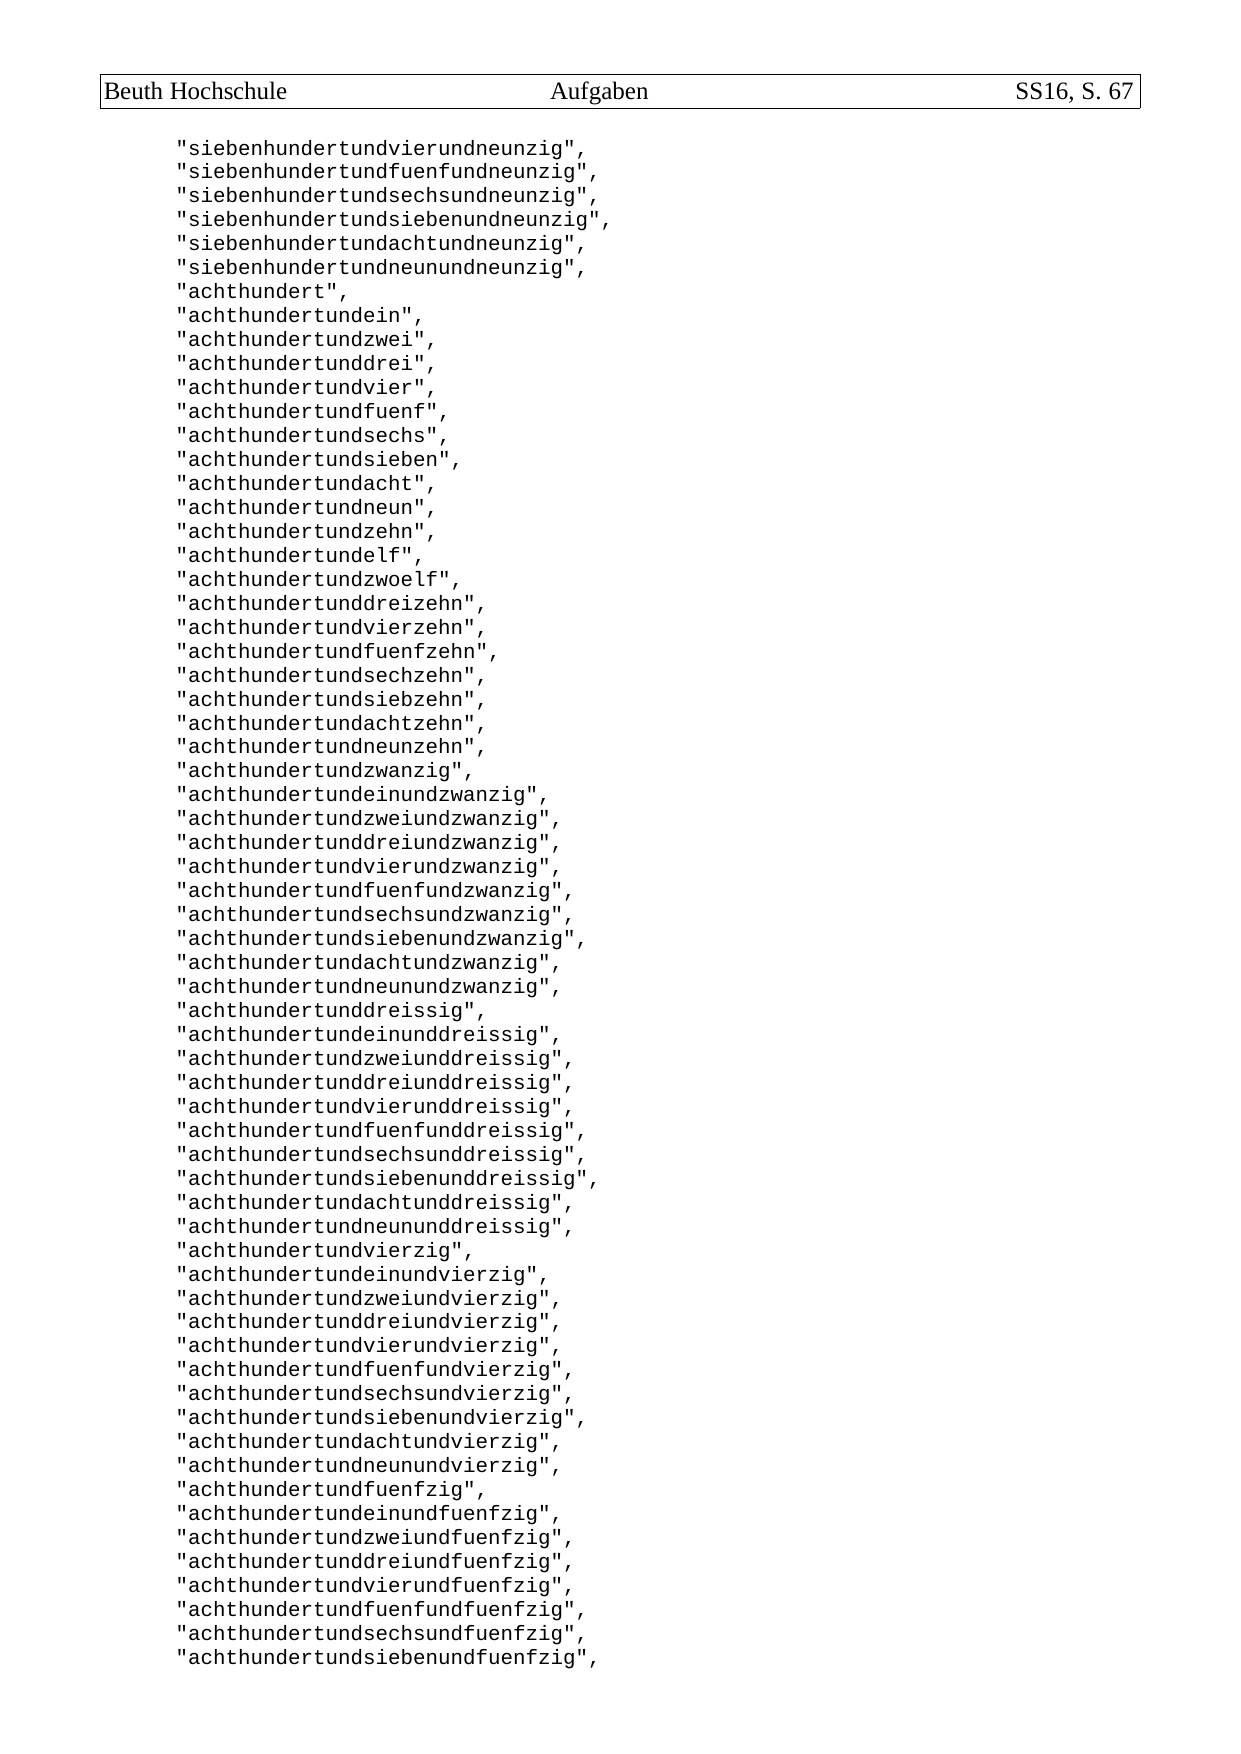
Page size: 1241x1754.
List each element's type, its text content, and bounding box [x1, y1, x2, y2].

text "achthundertundfuenf", [100, 401, 1140, 425]
text "achthundertundneunundvierzig", [100, 1455, 1140, 1479]
text "achthundertundvierundfuenfzig", [100, 1575, 1140, 1599]
text "achthundertunddreiundzwanzig", [100, 832, 1140, 856]
text "achthundertundneunzehn", [100, 736, 1140, 760]
text "achthundertundeinundvierzig", [100, 1263, 1140, 1287]
text "achthundertundsiebenunddreissig", [100, 1168, 1140, 1192]
text "achthundertundfuenfunddreissig", [100, 1120, 1140, 1144]
text "achthundertunddreiunddreissig", [100, 1072, 1140, 1096]
text "achthundertundzwanzig", [100, 760, 1140, 784]
text "achthundertundfuenfundfuenfzig", [100, 1599, 1140, 1623]
text "achthundertundfuenfzig", [100, 1479, 1140, 1503]
text "achthundertundvierunddreissig", [100, 1096, 1140, 1120]
text "siebenhundertundfuenfundneunzig", [100, 161, 1140, 185]
text "achthundertundacht", [100, 473, 1140, 497]
text "achthundertundzehn", [100, 521, 1140, 545]
text "achthundertundvier", [100, 377, 1140, 401]
text "achthundertundeinundzwanzig", [100, 784, 1140, 808]
text "achthundertundneunundzwanzig", [100, 976, 1140, 1000]
text "achthundertundsiebenundfuenfzig", [100, 1647, 1140, 1671]
text "achthundertundsiebenundzwanzig", [100, 928, 1140, 952]
text "achthundertundsechsundvierzig", [100, 1383, 1140, 1407]
text "achthundertundfuenfundvierzig", [100, 1359, 1140, 1383]
text "achthundertundachtundvierzig", [100, 1431, 1140, 1455]
text "siebenhundertundvierundneunzig", [100, 137, 1140, 161]
text "achthundertundsiebenundvierzig", [100, 1407, 1140, 1431]
text "achthundertundzweiundfuenfzig", [100, 1527, 1140, 1551]
text "achthundertunddreiundvierzig", [100, 1311, 1140, 1335]
text "achthundertundneun", [100, 497, 1140, 521]
text "siebenhundertundachtundneunzig", [100, 233, 1140, 257]
text "achthundertundvierundzwanzig", [100, 856, 1140, 880]
text "achthundertundachtzehn", [100, 712, 1140, 736]
text "achthundertundvierzig", [100, 1239, 1140, 1263]
text "siebenhundertundsiebenundneunzig", [100, 209, 1140, 233]
text "achthundertundneununddreissig", [100, 1216, 1140, 1239]
text "achthundertundfuenfundzwanzig", [100, 880, 1140, 904]
text "achthundertundzwoelf", [100, 569, 1140, 593]
text "achthundert", [100, 281, 1140, 305]
text "achthundertundzwei", [100, 329, 1140, 353]
text "achthundertundsechsundzwanzig", [100, 904, 1140, 928]
text "achthundertundeinunddreissig", [100, 1024, 1140, 1048]
text "achthundertundzweiundzwanzig", [100, 808, 1140, 832]
text "achthundertunddrei", [100, 353, 1140, 377]
text "achthundertundfuenfzehn", [100, 641, 1140, 664]
text "achthundertundachtunddreissig", [100, 1192, 1140, 1216]
text "achthundertundsechzehn", [100, 664, 1140, 688]
text "achthundertundzweiunddreissig", [100, 1048, 1140, 1072]
text "achthundertundzweiundvierzig", [100, 1287, 1140, 1311]
text "achthundertundein", [100, 305, 1140, 329]
text "achthundertundsiebzehn", [100, 688, 1140, 712]
text "achthundertundsieben", [100, 449, 1140, 473]
text "achthundertunddreissig", [100, 1000, 1140, 1024]
text "achthundertundsechsundfuenfzig", [100, 1623, 1140, 1647]
text "achthundertundvierzehn", [100, 617, 1140, 641]
text "siebenhundertundsechsundneunzig", [100, 185, 1140, 209]
text "achthundertundvierundvierzig", [100, 1335, 1140, 1359]
text "achthundertundeinundfuenfzig", [100, 1503, 1140, 1527]
text "achthundertundachtundzwanzig", [100, 952, 1140, 976]
text "achthundertunddreizehn", [100, 593, 1140, 617]
text "siebenhundertundneunundneunzig", [100, 257, 1140, 281]
text "achthundertundelf", [100, 545, 1140, 569]
text "achthundertunddreiundfuenfzig", [100, 1551, 1140, 1575]
text "achthundertundsechsunddreissig", [100, 1144, 1140, 1168]
text "achthundertundsechs", [100, 425, 1140, 449]
